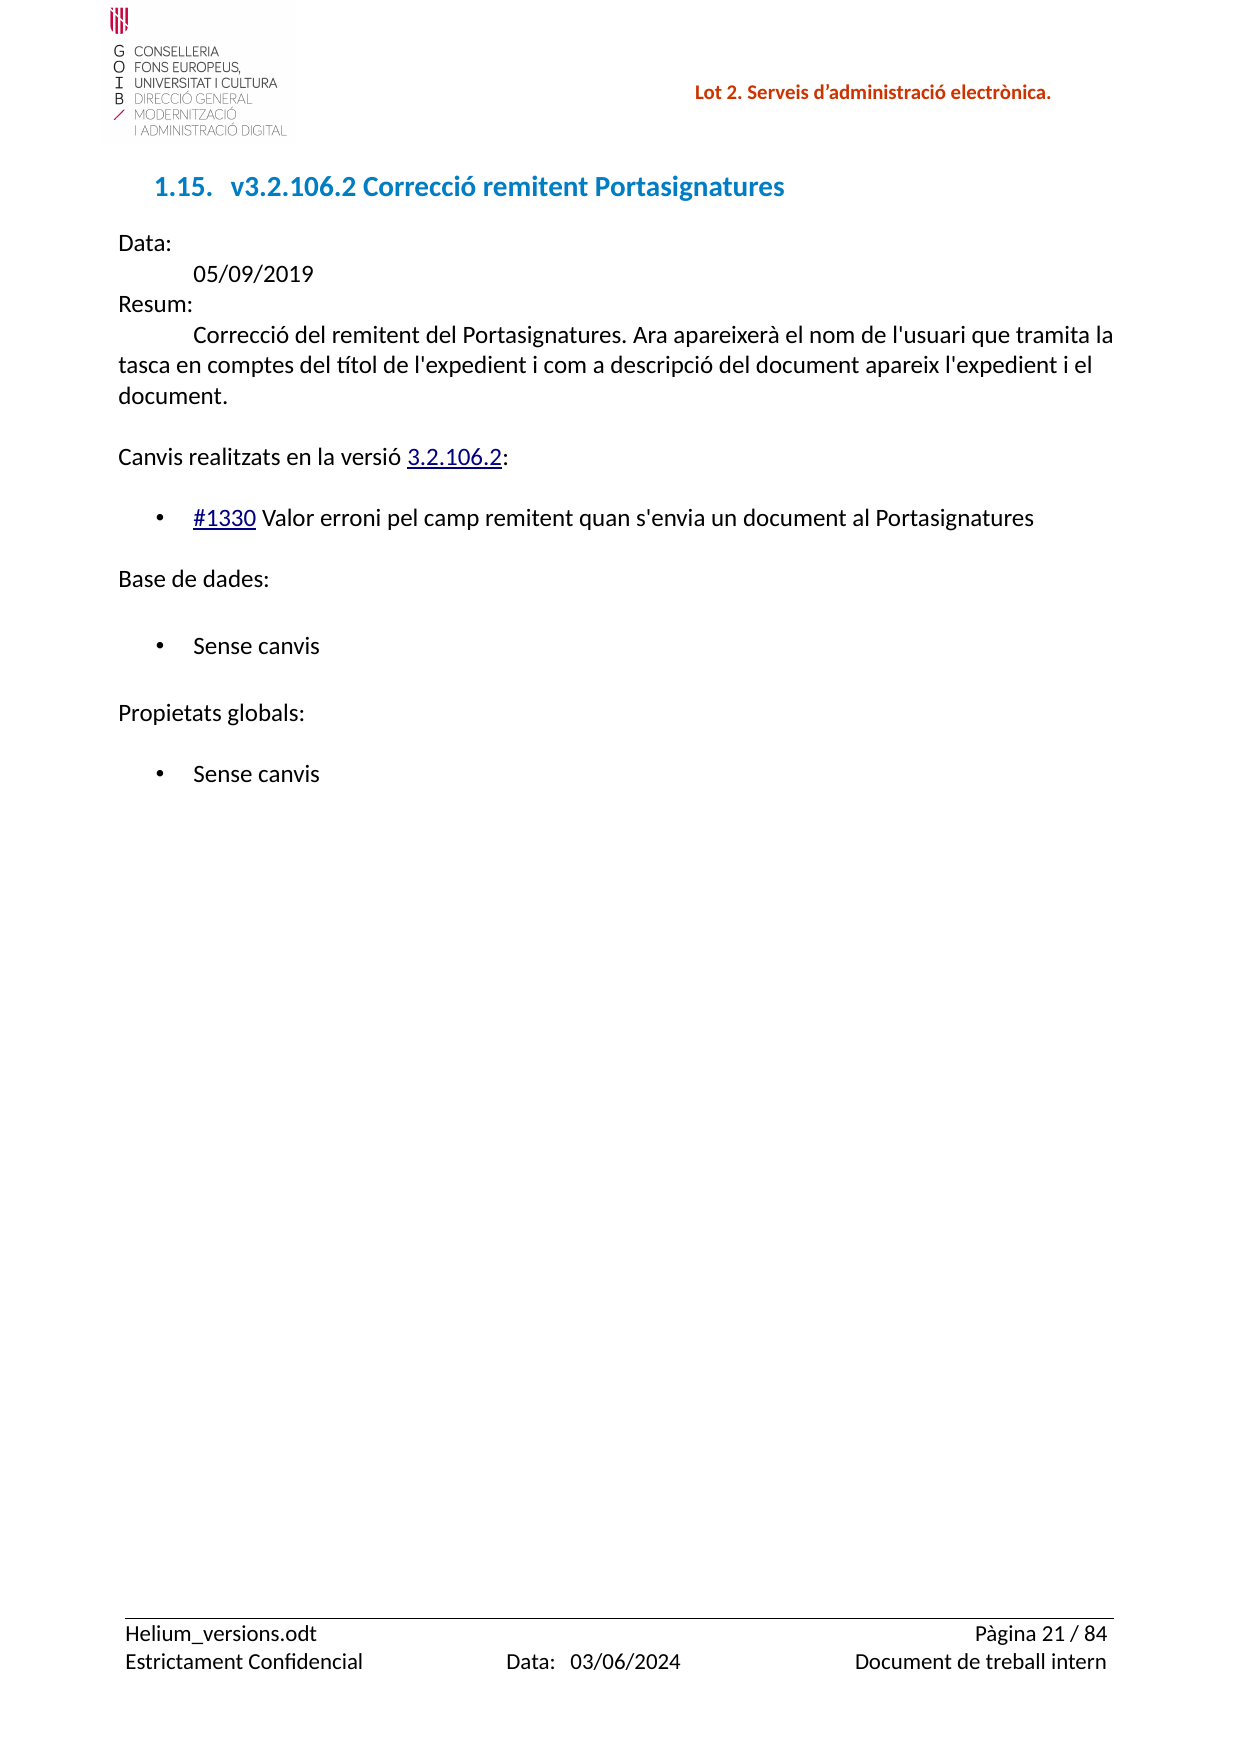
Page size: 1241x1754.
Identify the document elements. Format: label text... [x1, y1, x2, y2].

text Base de dades: [118, 563, 1122, 594]
text Data: [118, 228, 1122, 258]
subtitle v3.2.106.2 Correcció remitent Portasignatures [153, 168, 1122, 204]
text Propietats globals: [118, 697, 1122, 728]
text Canvis realitzats en la versió 3.2.106.2: [118, 441, 1122, 472]
list Sense canvis [156, 630, 1122, 661]
text Correcció del remitent del Portasignatures. Ara apareixerà el nom de l'usuari que tramita la tasca en comptes del títol de l'expedient i com a descripció del document apareix l'expedient i el document. [118, 319, 1122, 411]
text Resum: [118, 289, 1122, 319]
list #1330 Valor erroni pel camp remitent quan s'envia un document al Portasignatures [156, 502, 1122, 533]
text 05/09/2019 [118, 258, 1122, 289]
list Sense canvis [156, 758, 1122, 789]
picture [100, 0, 297, 144]
